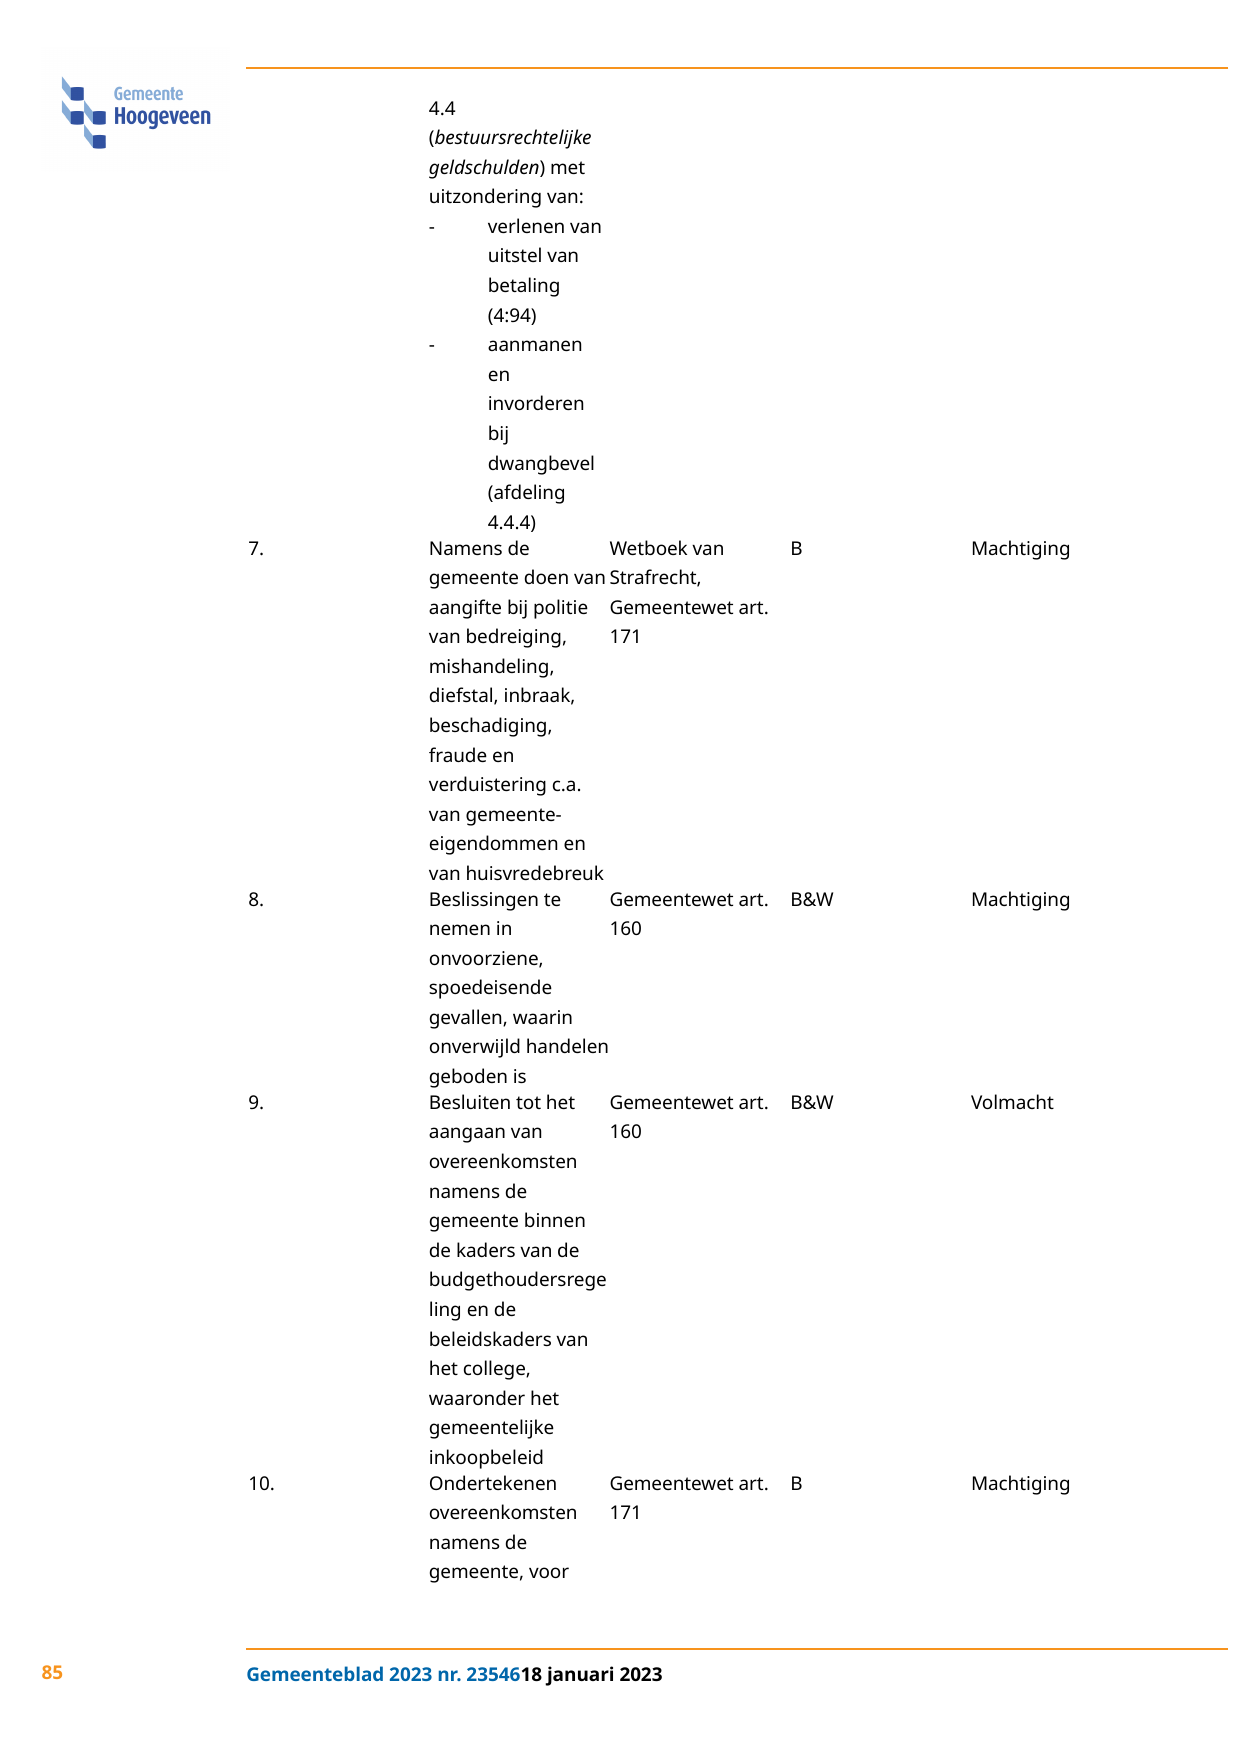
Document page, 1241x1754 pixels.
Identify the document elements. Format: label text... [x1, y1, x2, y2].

picture [41, 47, 231, 172]
table_cell [248, 1470, 429, 1584]
table_cell B&W [790, 886, 971, 1089]
table_cell [248, 1089, 429, 1470]
table_cell B [790, 535, 971, 886]
table_cell [609, 95, 790, 535]
table_cell [971, 95, 1152, 535]
table_cell [248, 95, 429, 535]
table_cell Besluiten tot het aangaan van overeenkomsten namens de gemeente binnen de kaders van de budgethoudersregeling en de beleidskaders van het college, waaronder het gemeentelijke inkoopbeleid [429, 1089, 609, 1470]
table_cell [248, 535, 429, 886]
table_cell Ondertekenen overeenkomsten namens de gemeente, voor [429, 1470, 609, 1584]
table_cell Namens de gemeente doen van aangifte bij politie van bedreiging, mishandeling, diefstal, inbraak, beschadiging, fraude en verduistering c.a. van gemeente-eigendommen en van huisvredebreuk [429, 535, 609, 886]
table_cell Machtiging [971, 886, 1152, 1089]
table_cell Gemeentewet art. 160 [609, 886, 790, 1089]
table_cell Machtiging [971, 1470, 1152, 1584]
table_cell B [790, 1470, 971, 1584]
table_cell Gemeentewet art. 171 [609, 1470, 790, 1584]
table_cell 4.4 (bestuursrechtelijke geldschulden) met uitzondering van: verlenen van uitstel van betaling (4:94) aanmanen en invorderen bij dwangbevel (afdeling 4.4.4) [429, 95, 609, 535]
table_cell Gemeentewet art. 160 [609, 1089, 790, 1470]
table_cell Machtiging [971, 535, 1152, 886]
table_cell Wetboek van Strafrecht, Gemeentewet art. 171 [609, 535, 790, 886]
table_cell Beslissingen te nemen in onvoorziene, spoedeisende gevallen, waarin onverwijld handelen geboden is [429, 886, 609, 1089]
table_cell B&W [790, 1089, 971, 1470]
table_cell Volmacht [971, 1089, 1152, 1470]
table_cell [248, 886, 429, 1089]
table_cell [790, 95, 971, 535]
